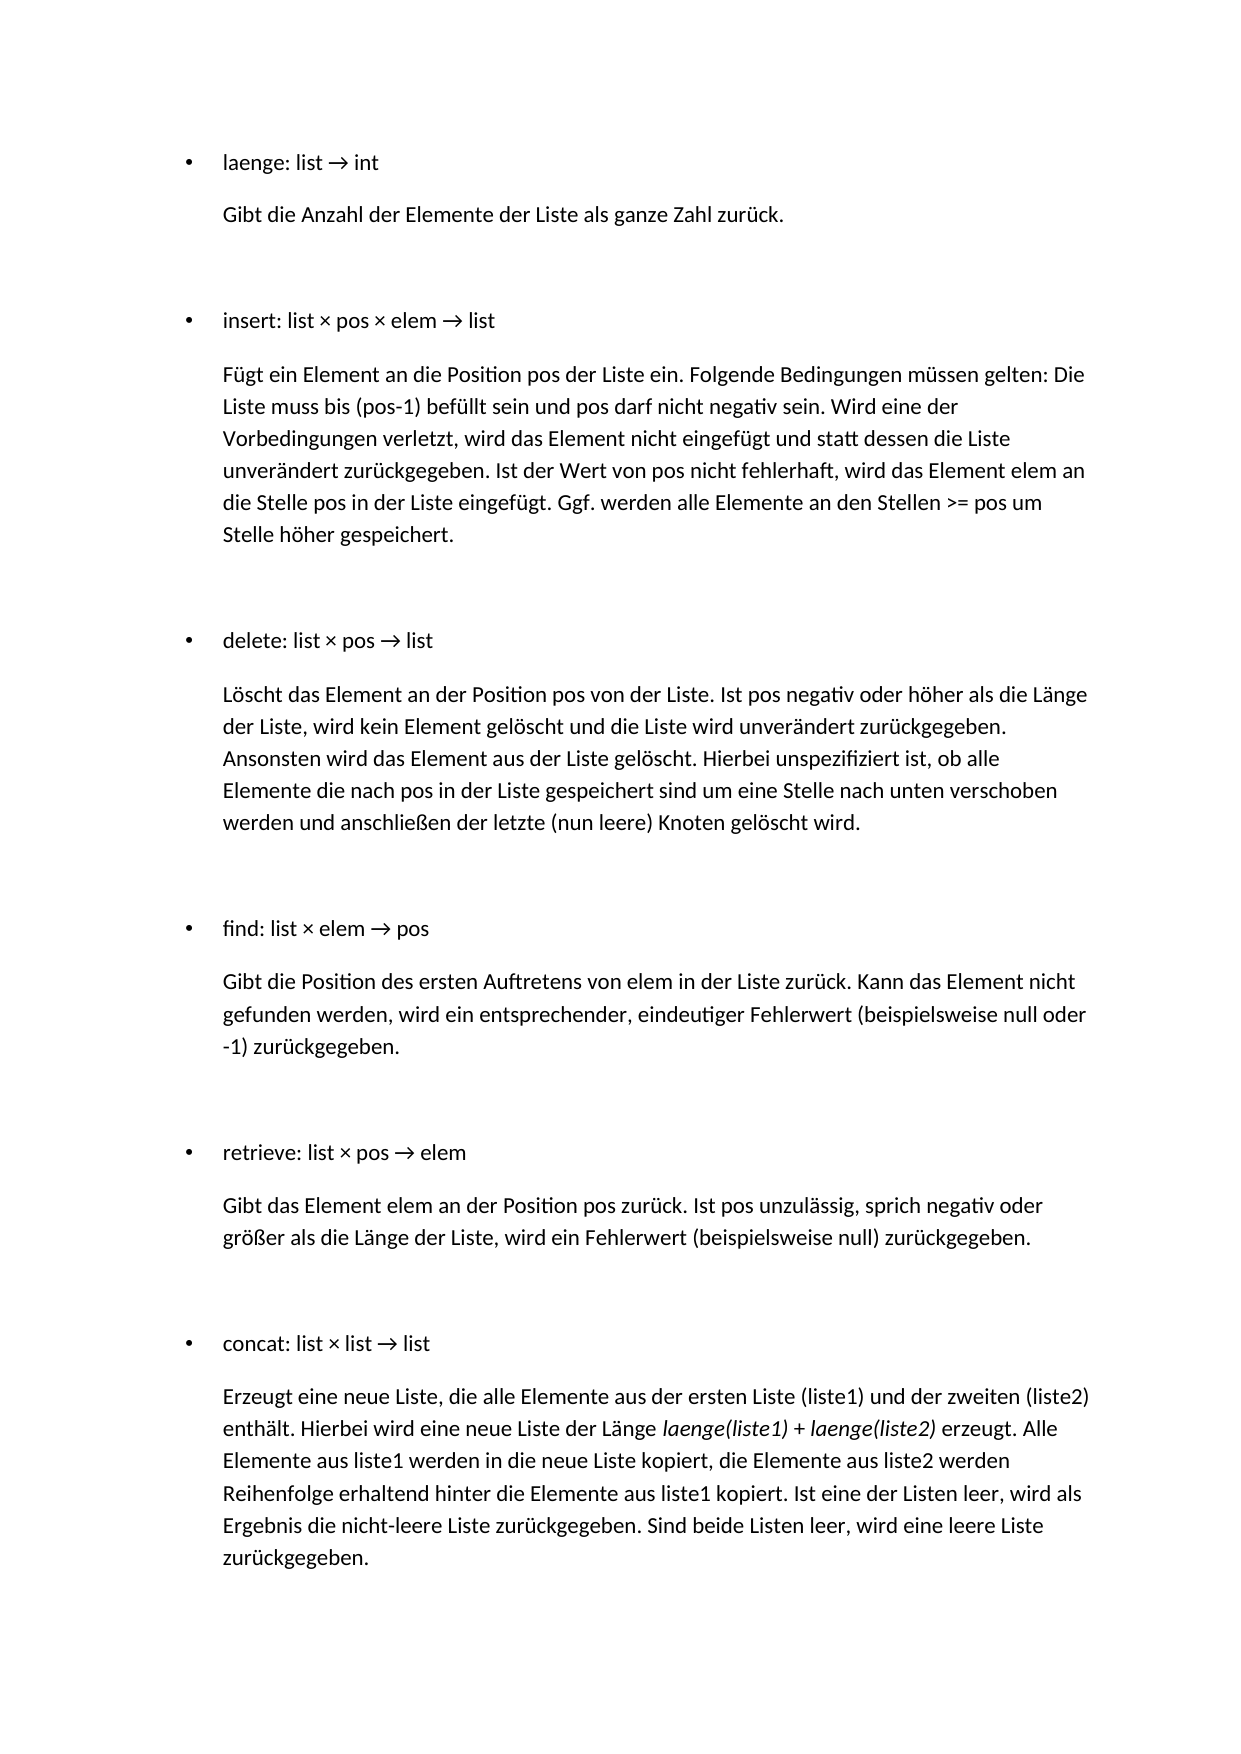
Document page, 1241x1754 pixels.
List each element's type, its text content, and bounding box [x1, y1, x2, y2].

list Gibt das Element elem an der Position pos zurück. Ist pos unzulässig, sprich negativ oder größer als die Länge der Liste, wird ein Fehlerwert (beispielsweise null) zurückgegeben. [185, 1191, 1093, 1251]
list insert: list × pos × elem → list [185, 307, 1093, 335]
list Erzeugt eine neue Liste, die alle Elemente aus der ersten Liste (liste1) und der zweiten (liste2) enthält. Hierbei wird eine neue Liste der Länge laenge(liste1) + laenge(liste2) erzeugt. Alle Elemente aus liste1 werden in die neue Liste kopiert, die Elemente aus liste2 werden Reihenfolge erhaltend hinter die Elemente aus liste1 kopiert. Ist eine der Listen leer, wird als Ergebnis die nicht-leere Liste zurückgegeben. Sind beide Listen leer, wird eine leere Liste zurückgegeben. [185, 1382, 1093, 1571]
list Löscht das Element an der Position pos von der Liste. Ist pos negativ oder höher als die Länge der Liste, wird kein Element gelöscht und die Liste wird unverändert zurückgegeben. Ansonsten wird das Element aus der Liste gelöscht. Hierbei unspezifiziert ist, ob alle Elemente die nach pos in der Liste gespeichert sind um eine Stelle nach unten verschoben werden und anschließen der letzte (nun leere) Knoten gelöscht wird. [185, 680, 1093, 836]
list laenge: list → int [185, 148, 1093, 176]
list Fügt ein Element an die Position pos der Liste ein. Folgende Bedingungen müssen gelten: Die Liste muss bis (pos-1) befüllt sein und pos darf nicht negativ sein. Wird eine der Vorbedingungen verletzt, wird das Element nicht eingefügt und statt dessen die Liste unverändert zurückgegeben. Ist der Wert von pos nicht fehlerhaft, wird das Element elem an die Stelle pos in der Liste eingefügt. Ggf. werden alle Elemente an den Stellen >= pos um Stelle höher gespeichert. [185, 360, 1093, 549]
list delete: list × pos → list [185, 627, 1093, 655]
list concat: list × list → list [185, 1329, 1093, 1357]
list Gibt die Anzahl der Elemente der Liste als ganze Zahl zurück. [185, 201, 1093, 229]
list find: list × elem → pos [185, 914, 1093, 942]
list retrieve: list × pos → elem [185, 1138, 1093, 1166]
list Gibt die Position des ersten Auftretens von elem in der Liste zurück. Kann das Element nicht gefunden werden, wird ein entsprechender, eindeutiger Fehlerwert (beispielsweise null oder -1) zurückgegeben. [185, 967, 1093, 1060]
